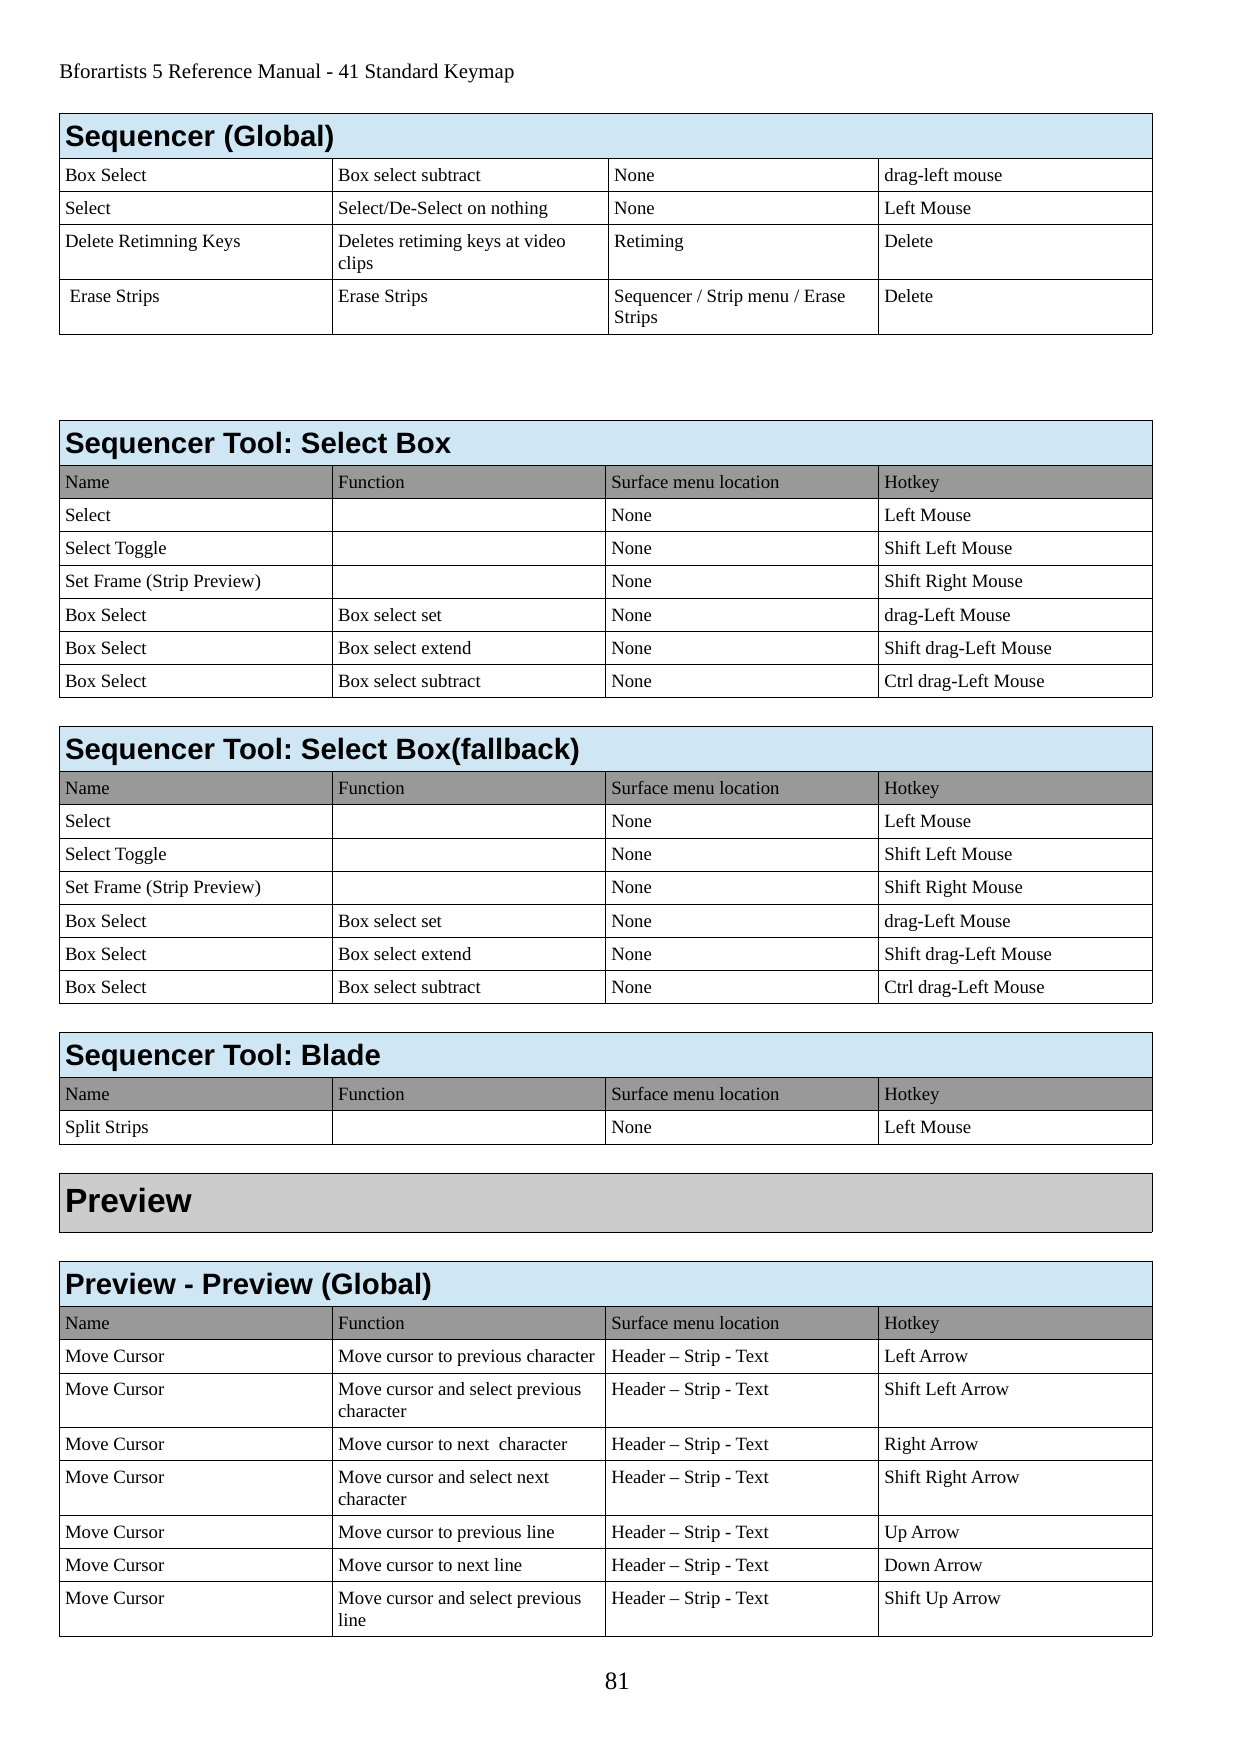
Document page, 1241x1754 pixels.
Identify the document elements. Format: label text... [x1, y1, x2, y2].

table_cell Delete [879, 280, 1152, 333]
table_cell [333, 1111, 605, 1143]
table_cell Surface menu location [606, 772, 878, 804]
table_cell Move Cursor [60, 1516, 332, 1548]
table_header Sequencer (Global) [60, 114, 1152, 158]
table_cell Box Select [60, 905, 332, 937]
table_cell Left Mouse [879, 805, 1152, 837]
table_cell Surface menu location [606, 466, 878, 498]
table_cell Delete [879, 225, 1152, 279]
table_cell Function [333, 1078, 605, 1110]
table_cell Function [333, 1307, 605, 1339]
table_cell None [606, 532, 878, 564]
table_cell Move Cursor [60, 1582, 332, 1636]
table_cell None [606, 632, 878, 664]
table_cell Left Mouse [879, 499, 1152, 531]
table_cell Shift drag-Left Mouse [879, 938, 1152, 970]
table_cell Box select subtract [333, 159, 608, 191]
table_cell Move Cursor [60, 1428, 332, 1460]
table_cell Name [60, 466, 332, 498]
table_cell Move Cursor [60, 1549, 332, 1581]
table_cell Shift drag-Left Mouse [879, 632, 1152, 664]
table_cell Hotkey [879, 772, 1152, 804]
table_cell None [609, 159, 878, 191]
table_cell None [606, 665, 878, 697]
table_cell [333, 839, 605, 871]
table_cell drag-Left Mouse [879, 599, 1152, 631]
table_cell Select [60, 499, 332, 531]
table_cell Move cursor to next line [333, 1549, 605, 1581]
table_header Preview - Preview (Global) [60, 1262, 1152, 1306]
table_cell Header – Strip - Text [606, 1516, 878, 1548]
table_cell Up Arrow [879, 1516, 1152, 1548]
table_cell Move cursor and select previous character [333, 1374, 605, 1427]
table_cell Move cursor to previous character [333, 1340, 605, 1372]
table_cell Shift Right Arrow [879, 1461, 1152, 1515]
table_header Preview [60, 1174, 1152, 1232]
table_cell Left Mouse [879, 192, 1152, 224]
table_cell None [609, 192, 878, 224]
table_cell Shift Left Mouse [879, 839, 1152, 871]
table_cell Deletes retiming keys at video clips [333, 225, 608, 279]
table_cell drag-left mouse [879, 159, 1152, 191]
table_cell Ctrl drag-Left Mouse [879, 971, 1152, 1003]
table_cell Box select extend [333, 632, 605, 664]
table_cell Hotkey [879, 1307, 1152, 1339]
table_cell [333, 499, 605, 531]
table_cell None [606, 839, 878, 871]
table_cell Left Mouse [879, 1111, 1152, 1143]
table_cell Header – Strip - Text [606, 1461, 878, 1515]
table_cell Name [60, 1307, 332, 1339]
table_cell Function [333, 772, 605, 804]
table_cell None [606, 499, 878, 531]
table_cell None [606, 599, 878, 631]
table_cell Erase Strips [60, 280, 332, 333]
table_cell Ctrl drag-Left Mouse [879, 665, 1152, 697]
table_cell Move Cursor [60, 1461, 332, 1515]
table_cell Shift Right Mouse [879, 566, 1152, 598]
table_cell None [606, 905, 878, 937]
table_cell Box Select [60, 971, 332, 1003]
table_cell Select Toggle [60, 839, 332, 871]
table_cell Select [60, 805, 332, 837]
table_cell Box select set [333, 905, 605, 937]
table_cell Move cursor to next character [333, 1428, 605, 1460]
table_cell Surface menu location [606, 1078, 878, 1110]
table_cell [333, 566, 605, 598]
table_cell Shift Up Arrow [879, 1582, 1152, 1636]
table_cell Shift Right Mouse [879, 872, 1152, 904]
table_cell Box select set [333, 599, 605, 631]
table_cell Name [60, 772, 332, 804]
table_cell Set Frame (Strip Preview) [60, 566, 332, 598]
table_cell Header – Strip - Text [606, 1374, 878, 1427]
table_cell Box Select [60, 632, 332, 664]
table_cell Select Toggle [60, 532, 332, 564]
table_cell Move cursor to previous line [333, 1516, 605, 1548]
table_cell Surface menu location [606, 1307, 878, 1339]
table_cell Box select extend [333, 938, 605, 970]
table_cell None [606, 566, 878, 598]
table_cell Select/De-Select on nothing [333, 192, 608, 224]
table_cell Retiming [609, 225, 878, 279]
table_cell Erase Strips [333, 280, 608, 333]
table_cell Delete Retimning Keys [60, 225, 332, 279]
table_cell drag-Left Mouse [879, 905, 1152, 937]
table_cell None [606, 1111, 878, 1143]
table_cell Move Cursor [60, 1374, 332, 1427]
table_cell Header – Strip - Text [606, 1428, 878, 1460]
table_cell None [606, 938, 878, 970]
table_cell Header – Strip - Text [606, 1582, 878, 1636]
table_cell [333, 532, 605, 564]
table_cell Move cursor and select next character [333, 1461, 605, 1515]
table_cell [333, 805, 605, 837]
table_header Sequencer Tool: Select Box(fallback) [60, 727, 1152, 771]
table_cell [333, 872, 605, 904]
table_cell Box select subtract [333, 971, 605, 1003]
table_cell Down Arrow [879, 1549, 1152, 1581]
table_cell Sequencer / Strip menu / Erase Strips [609, 280, 878, 333]
table_cell Hotkey [879, 466, 1152, 498]
table_cell Hotkey [879, 1078, 1152, 1110]
table_cell Box Select [60, 159, 332, 191]
table_cell Shift Left Mouse [879, 532, 1152, 564]
table_header Sequencer Tool: Blade [60, 1033, 1152, 1077]
table_cell Split Strips [60, 1111, 332, 1143]
table_cell Move cursor and select previous line [333, 1582, 605, 1636]
table_cell Set Frame (Strip Preview) [60, 872, 332, 904]
table_cell Header – Strip - Text [606, 1549, 878, 1581]
table_cell None [606, 872, 878, 904]
table_header Sequencer Tool: Select Box [60, 421, 1152, 465]
table_cell None [606, 805, 878, 837]
table_cell Function [333, 466, 605, 498]
table_cell Right Arrow [879, 1428, 1152, 1460]
table_cell Box Select [60, 938, 332, 970]
table_cell Box Select [60, 665, 332, 697]
table_cell Name [60, 1078, 332, 1110]
table_cell Left Arrow [879, 1340, 1152, 1372]
table_cell Header – Strip - Text [606, 1340, 878, 1372]
table_cell Move Cursor [60, 1340, 332, 1372]
table_cell Shift Left Arrow [879, 1374, 1152, 1427]
table_cell Box Select [60, 599, 332, 631]
table_cell Box select subtract [333, 665, 605, 697]
table_cell None [606, 971, 878, 1003]
table_cell Select [60, 192, 332, 224]
